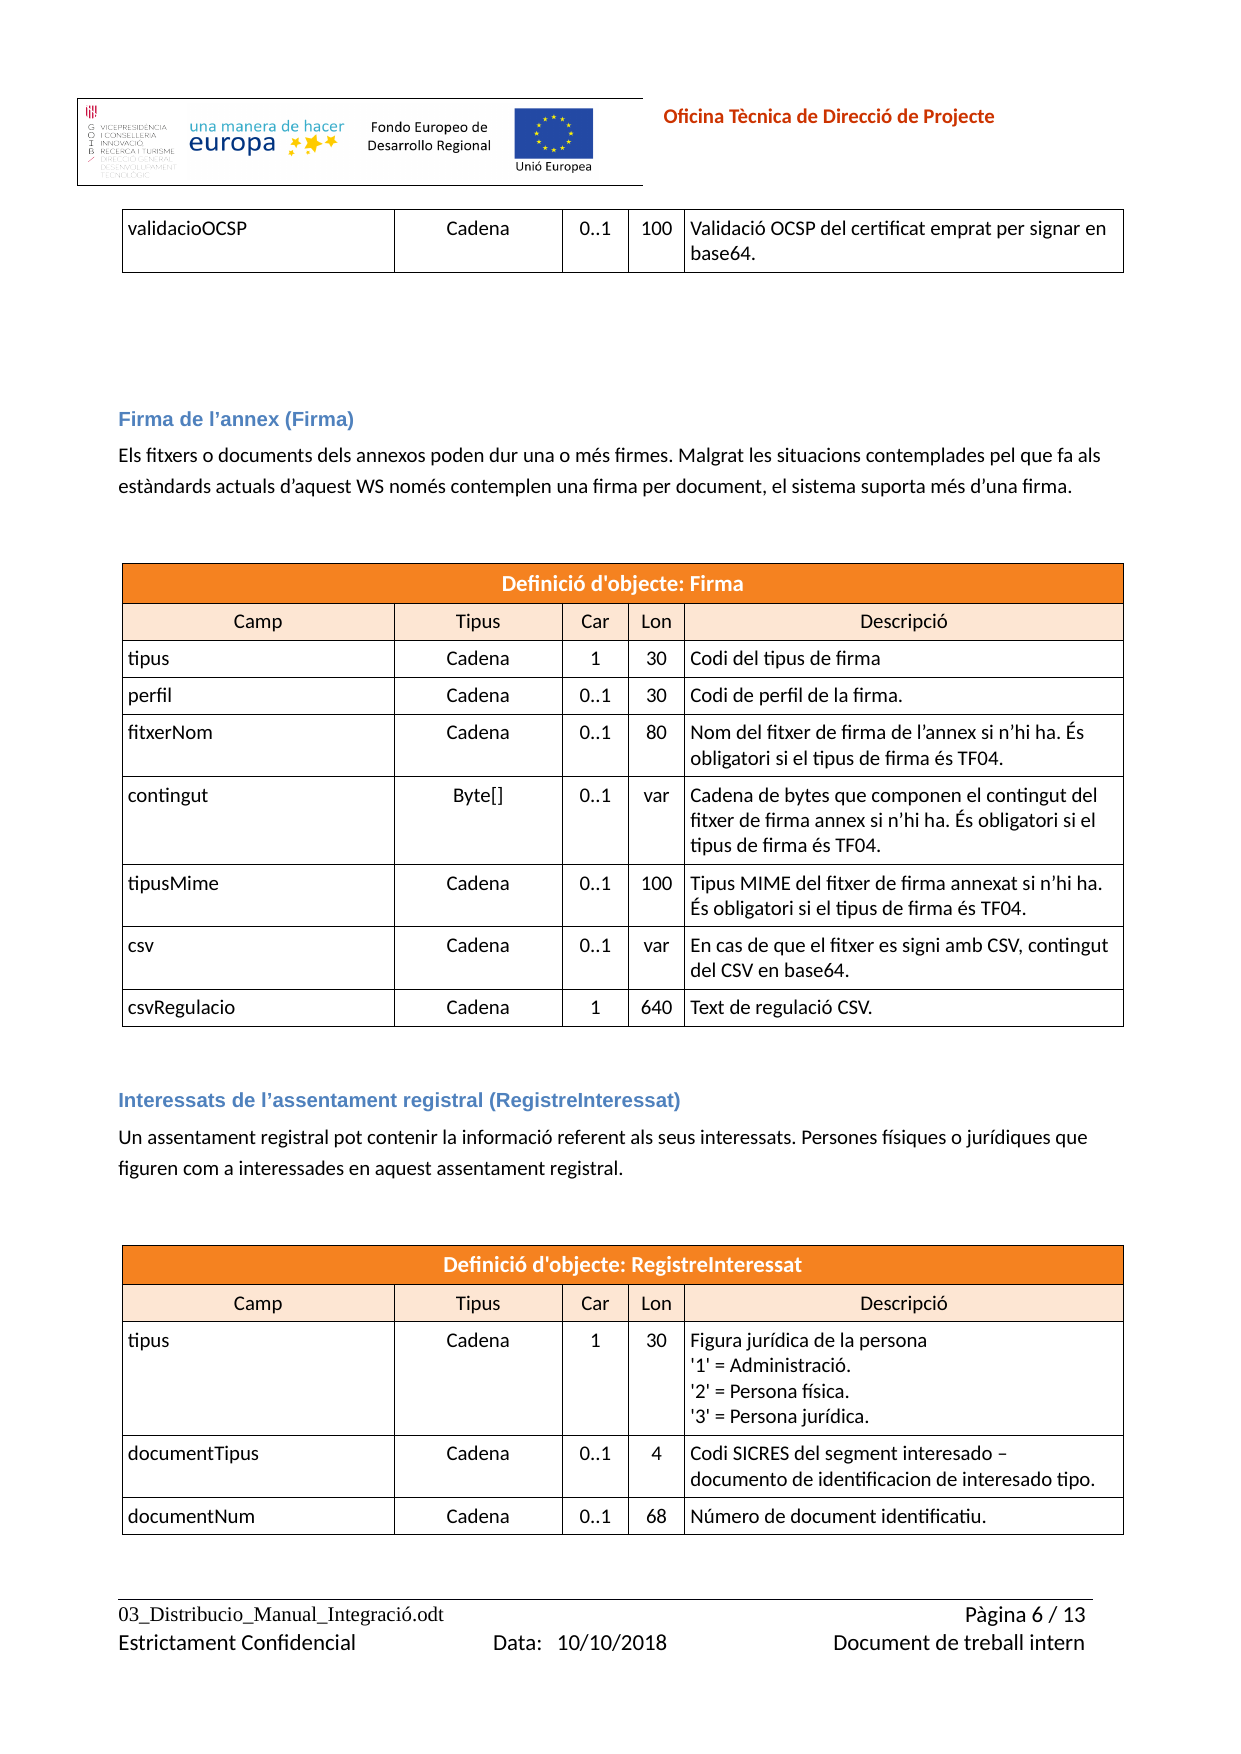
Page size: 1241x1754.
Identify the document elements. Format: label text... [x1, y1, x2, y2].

picture [187, 103, 599, 180]
table_cell validacioOCSP [123, 210, 394, 272]
table_cell csvRegulacio [123, 990, 394, 1026]
table_cell tipus [123, 1322, 394, 1434]
table_cell Descripció [685, 604, 1123, 640]
table_cell 0..1 [563, 715, 628, 776]
table_cell 0..1 [563, 777, 628, 864]
table_cell Cadena [395, 1436, 562, 1497]
table_header Definició d'objecte: Firma [123, 564, 1123, 603]
table_cell Número de document identificatiu. [685, 1498, 1123, 1534]
table_cell 1 [563, 990, 628, 1026]
table_cell var [629, 777, 684, 864]
table_cell 30 [629, 641, 684, 677]
subtitle Interessats de l’assentament registral (RegistreInteressat) [118, 1088, 1122, 1112]
table_cell 100 [629, 865, 684, 926]
table_cell 1 [563, 641, 628, 677]
table_cell Figura jurídica de la persona '1' = Administració. '2' = Persona física. '3' = Persona jurídica. [685, 1322, 1123, 1434]
table_cell 0..1 [563, 1436, 628, 1497]
table_cell Cadena de bytes que componen el contingut del fitxer de firma annex si n’hi ha. És obligatori si el tipus de firma és TF04. [685, 777, 1123, 864]
picture [82, 103, 181, 180]
table_cell documentNum [123, 1498, 394, 1534]
table_cell Cadena [395, 210, 562, 272]
text Un assentament registral pot contenir la informació referent als seus interessats. Persones físiques o jurídiques que figuren com a interessades en aquest assentament registral. [118, 1124, 1122, 1180]
table_cell Codi de perfil de la firma. [685, 678, 1123, 714]
table_cell 80 [629, 715, 684, 776]
table_cell Cadena [395, 641, 562, 677]
table_cell tipus [123, 641, 394, 677]
table_cell Car [563, 1285, 628, 1321]
table_cell Byte[] [395, 777, 562, 864]
table_cell Cadena [395, 927, 562, 989]
subtitle Firma de l’annex (Firma) [118, 407, 1122, 430]
table_cell Tipus MIME del fitxer de firma annexat si n’hi ha. És obligatori si el tipus de firma és TF04. [685, 865, 1123, 926]
table_cell 100 [629, 210, 684, 272]
table_cell Lon [629, 1285, 684, 1321]
table_cell Cadena [395, 1322, 562, 1434]
table_cell 640 [629, 990, 684, 1026]
table_cell 0..1 [563, 678, 628, 714]
table_cell Codi SICRES del segment interesado – documento de identificacion de interesado tipo. [685, 1436, 1123, 1497]
table_header Definició d'objecte: RegistreInteressat [123, 1246, 1123, 1284]
table_cell csv [123, 927, 394, 989]
table_cell Tipus [395, 604, 562, 640]
table_cell var [629, 927, 684, 989]
table_cell Cadena [395, 990, 562, 1026]
table_cell Validació OCSP del certificat emprat per signar en base64. [685, 210, 1123, 272]
table_cell Cadena [395, 865, 562, 926]
table_cell 30 [629, 678, 684, 714]
text Els fitxers o documents dels annexos poden dur una o més firmes. Malgrat les situacions contemplades pel que fa als estàndards actuals d’aquest WS només contemplen una firma per document, el sistema suporta més d’una firma. [118, 443, 1122, 498]
table_cell 4 [629, 1436, 684, 1497]
table_cell contingut [123, 777, 394, 864]
table_cell 68 [629, 1498, 684, 1534]
table_cell Cadena [395, 715, 562, 776]
table_cell Cadena [395, 1498, 562, 1534]
table_cell Nom del fitxer de firma de l’annex si n’hi ha. És obligatori si el tipus de firma és TF04. [685, 715, 1123, 776]
table_cell Descripció [685, 1285, 1123, 1321]
table_cell Codi del tipus de firma [685, 641, 1123, 677]
table_cell 30 [629, 1322, 684, 1434]
table_cell Camp [123, 1285, 394, 1321]
table_cell En cas de que el fitxer es signi amb CSV, contingut del CSV en base64. [685, 927, 1123, 989]
table_cell Car [563, 604, 628, 640]
table_cell documentTipus [123, 1436, 394, 1497]
table_cell Camp [123, 604, 394, 640]
table_cell tipusMime [123, 865, 394, 926]
table_cell 0..1 [563, 927, 628, 989]
table_cell fitxerNom [123, 715, 394, 776]
table_cell 0..1 [563, 865, 628, 926]
table_cell Text de regulació CSV. [685, 990, 1123, 1026]
table_cell Tipus [395, 1285, 562, 1321]
table_cell Lon [629, 604, 684, 640]
table_cell 0..1 [563, 1498, 628, 1534]
table_cell 0..1 [563, 210, 628, 272]
table_cell 1 [563, 1322, 628, 1434]
table_cell perfil [123, 678, 394, 714]
table_cell Cadena [395, 678, 562, 714]
